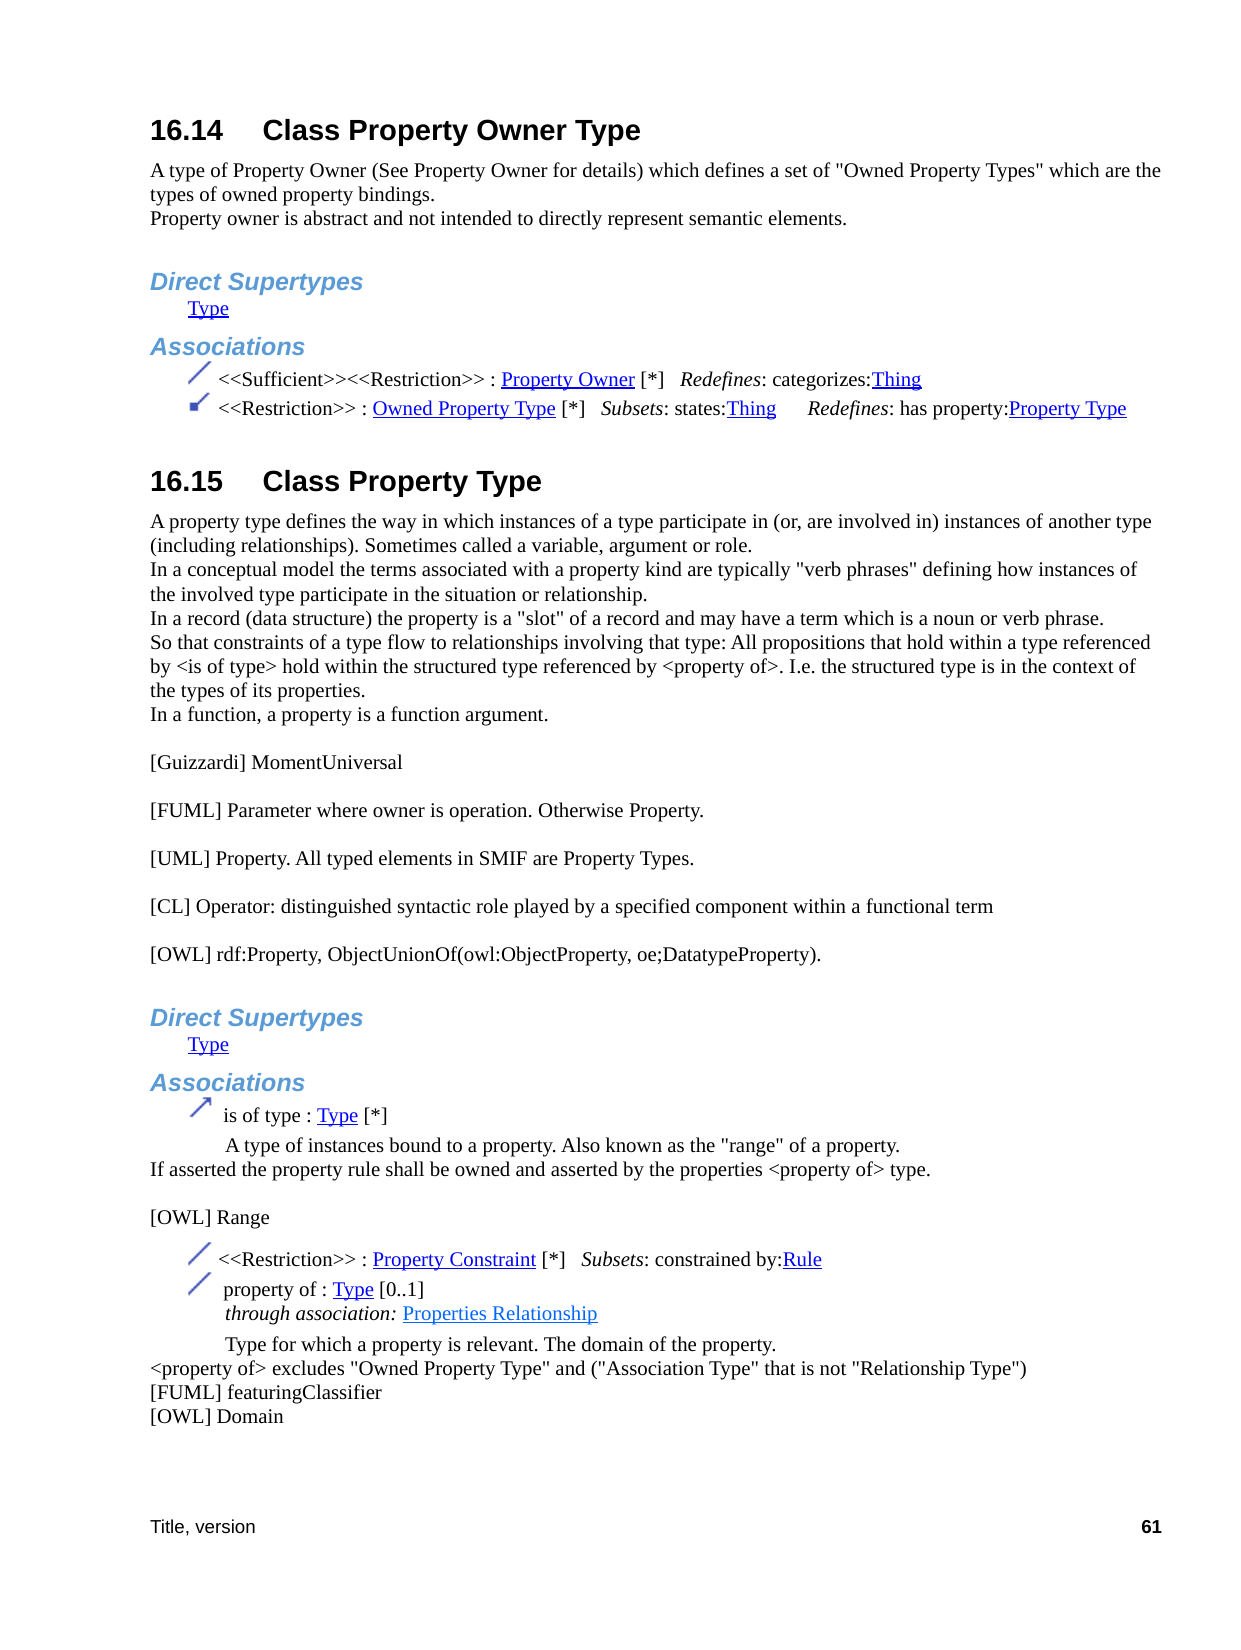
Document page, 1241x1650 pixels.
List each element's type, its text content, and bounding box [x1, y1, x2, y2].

subtitle Direct Supertypes [150, 267, 1165, 296]
text <<Sufficient>><<Restriction>> : Property Owner [*] Redefines: categorizes:Thing [187, 361, 1165, 391]
text is of type : Type [*] [187, 1097, 1165, 1127]
text Type [187, 1032, 1165, 1056]
subtitle Class Property Owner Type [150, 112, 1165, 146]
text Type for which a property is relevant. The domain of the property. <property of> excludes "Owned Property Type" and ("Association Type" that is not "Relationship Type") [FUML] featuringClassifier [OWL] Domain [150, 1331, 1165, 1428]
subtitle Direct Supertypes [150, 1003, 1165, 1032]
text A property type defines the way in which instances of a type participate in (or, are involved in) instances of another type (including relationships). Sometimes called a variable, argument or role. In a conceptual model the terms associated with a property kind are typically "verb phrases" defining how instances of the involved type participate in the situation or relationship. In a record (data structure) the property is a "slot" of a record and may have a term which is a noun or verb phrase. So that constraints of a type flow to relationships involving that type: All propositions that hold within a type referenced by <is of type> hold within the structured type referenced by <property of>. I.e. the structured type is in the context of the types of its properties. In a function, a property is a function argument. [Guizzardi] MomentUniversal [FUML] Parameter where owner is operation. Otherwise Property. [UML] Property. All typed elements in SMIF are Property Types. [CL] Operator: distinguished syntactic role played by a specified component within a functional term [OWL] rdf:Property, ObjectUnionOf(owl:ObjectProperty, oe;DatatypeProperty). [150, 509, 1165, 991]
text Type [187, 296, 1165, 319]
text <<Restriction>> : Owned Property Type [*] Subsets: states:Thing Redefines: has property:Property Type [187, 391, 1165, 420]
subtitle Class Property Type [150, 464, 1165, 497]
subtitle Associations [150, 332, 1165, 361]
picture [187, 360, 213, 386]
picture [187, 390, 213, 416]
text through association: Properties Relationship [150, 1301, 1165, 1325]
subtitle Associations [150, 1068, 1165, 1097]
picture [187, 1241, 213, 1267]
text A type of instances bound to a property. Also known as the "range" of a property. If asserted the property rule shall be owned and asserted by the properties <property of> type. [OWL] Range [150, 1133, 1165, 1229]
text <<Restriction>> : Property Constraint [*] Subsets: constrained by:Rule [187, 1242, 1165, 1271]
text property of : Type [0..1] [187, 1271, 1165, 1301]
text A type of Property Owner (See Property Owner for details) which defines a set of "Owned Property Types" which are the types of owned property bindings. Property owner is abstract and not intended to directly represent semantic elements. [150, 158, 1165, 254]
picture [187, 1096, 213, 1122]
picture [187, 1271, 213, 1297]
